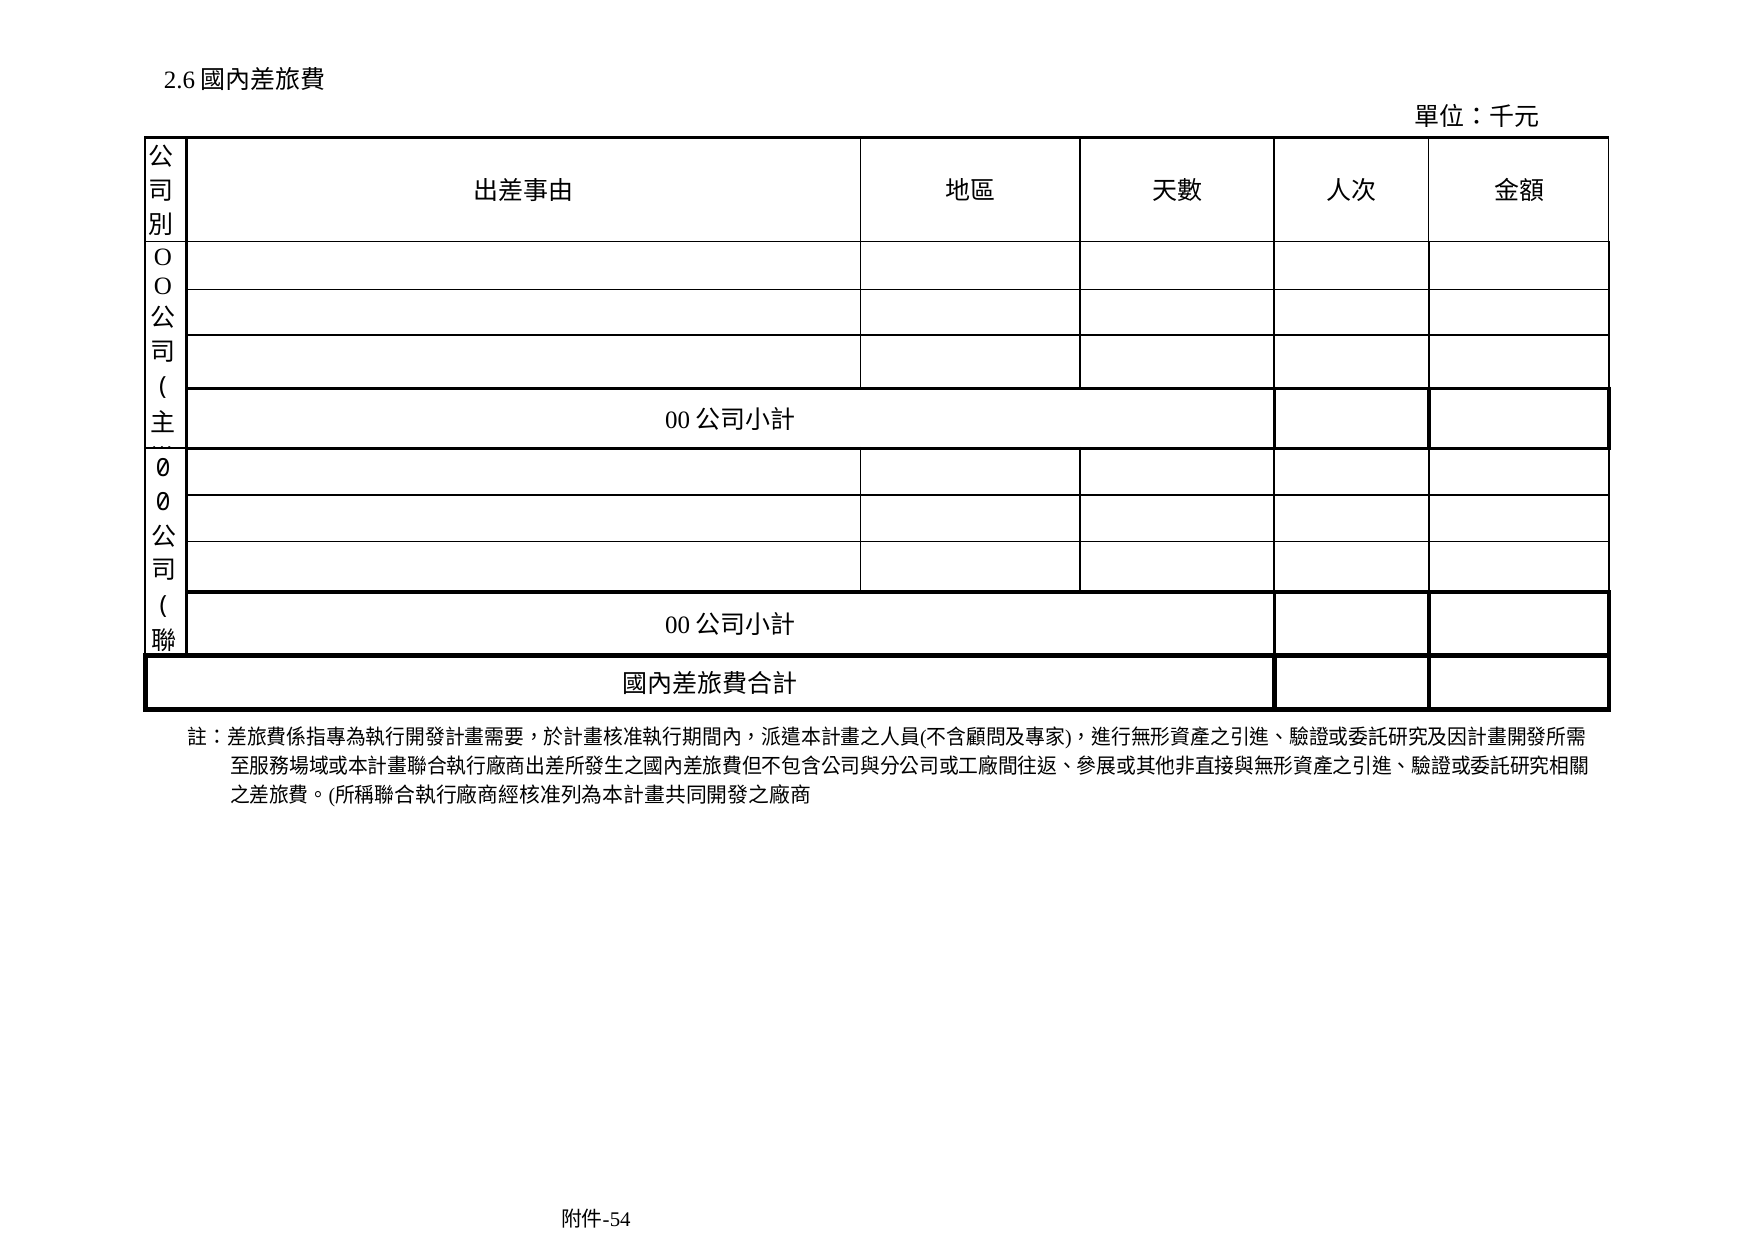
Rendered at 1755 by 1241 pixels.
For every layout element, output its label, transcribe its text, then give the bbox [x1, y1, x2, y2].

table_cell [1275, 450, 1428, 494]
table_cell [1081, 290, 1273, 334]
text 註：差旅費係指專為執行開發計畫需要，於計畫核准執行期間內，派遣本計畫之人員(不含顧問及專家)，進行無形資產之引進、驗證或委託研究及因計畫開發所需至服務場域或本計畫聯合執行廠商出差所發生之國內差旅費但不包含公司與分公司或工廠間往返、參展或其他非直接與無形資產之引進、驗證或委託研究相關之差旅費。(所稱聯合執行廠商經核准列為本計畫共同開發之廠商 [187, 721, 1592, 809]
table_header 天數 [1081, 139, 1273, 241]
table_cell [861, 450, 1079, 494]
table_cell [1081, 336, 1273, 387]
table_cell [188, 542, 860, 590]
table_cell [1081, 450, 1273, 494]
table_cell [1276, 594, 1427, 653]
table_cell [1430, 542, 1608, 590]
table_cell [1275, 336, 1428, 387]
table_cell OO公司(主導) [146, 242, 185, 447]
table_cell [1081, 496, 1273, 541]
text 2.6國內差旅費 [164, 62, 1604, 96]
table_cell [861, 290, 1079, 334]
table_cell [861, 336, 1079, 387]
table_header 人次 [1275, 139, 1428, 241]
table_cell [1277, 658, 1427, 707]
table_cell [861, 542, 1079, 590]
table_cell [1430, 242, 1608, 289]
table_cell [1431, 594, 1607, 653]
table_cell [1431, 390, 1607, 447]
table_cell [1430, 496, 1608, 541]
table_header 地區 [861, 139, 1079, 241]
text 單位：千元 [150, 99, 1539, 133]
table_cell [861, 496, 1079, 541]
table_cell [188, 496, 860, 541]
table_cell [1431, 658, 1607, 707]
table_header 公司別 [146, 139, 185, 241]
table_header 金額 [1429, 139, 1608, 241]
table_cell [1275, 290, 1428, 334]
table_cell [188, 336, 860, 387]
table_cell [1275, 496, 1428, 541]
table_cell [1430, 450, 1608, 494]
table_cell [188, 290, 860, 334]
table_cell [1430, 290, 1608, 334]
table_cell [1276, 390, 1427, 447]
table_cell 00公司小計 [188, 390, 1273, 447]
table_cell 00公司小計 [188, 594, 1273, 653]
table_cell [1081, 542, 1273, 590]
table_cell [1275, 242, 1428, 289]
table_cell [188, 450, 860, 494]
table_cell [1275, 542, 1428, 590]
table_cell [188, 242, 860, 289]
table_cell 國內差旅費合計 [148, 658, 1272, 707]
table_cell [861, 242, 1079, 289]
table_cell [1430, 336, 1608, 387]
table_header 出差事由 [188, 139, 860, 241]
table_cell [1081, 242, 1273, 289]
table_cell 00公司(聯合A) [146, 449, 185, 653]
